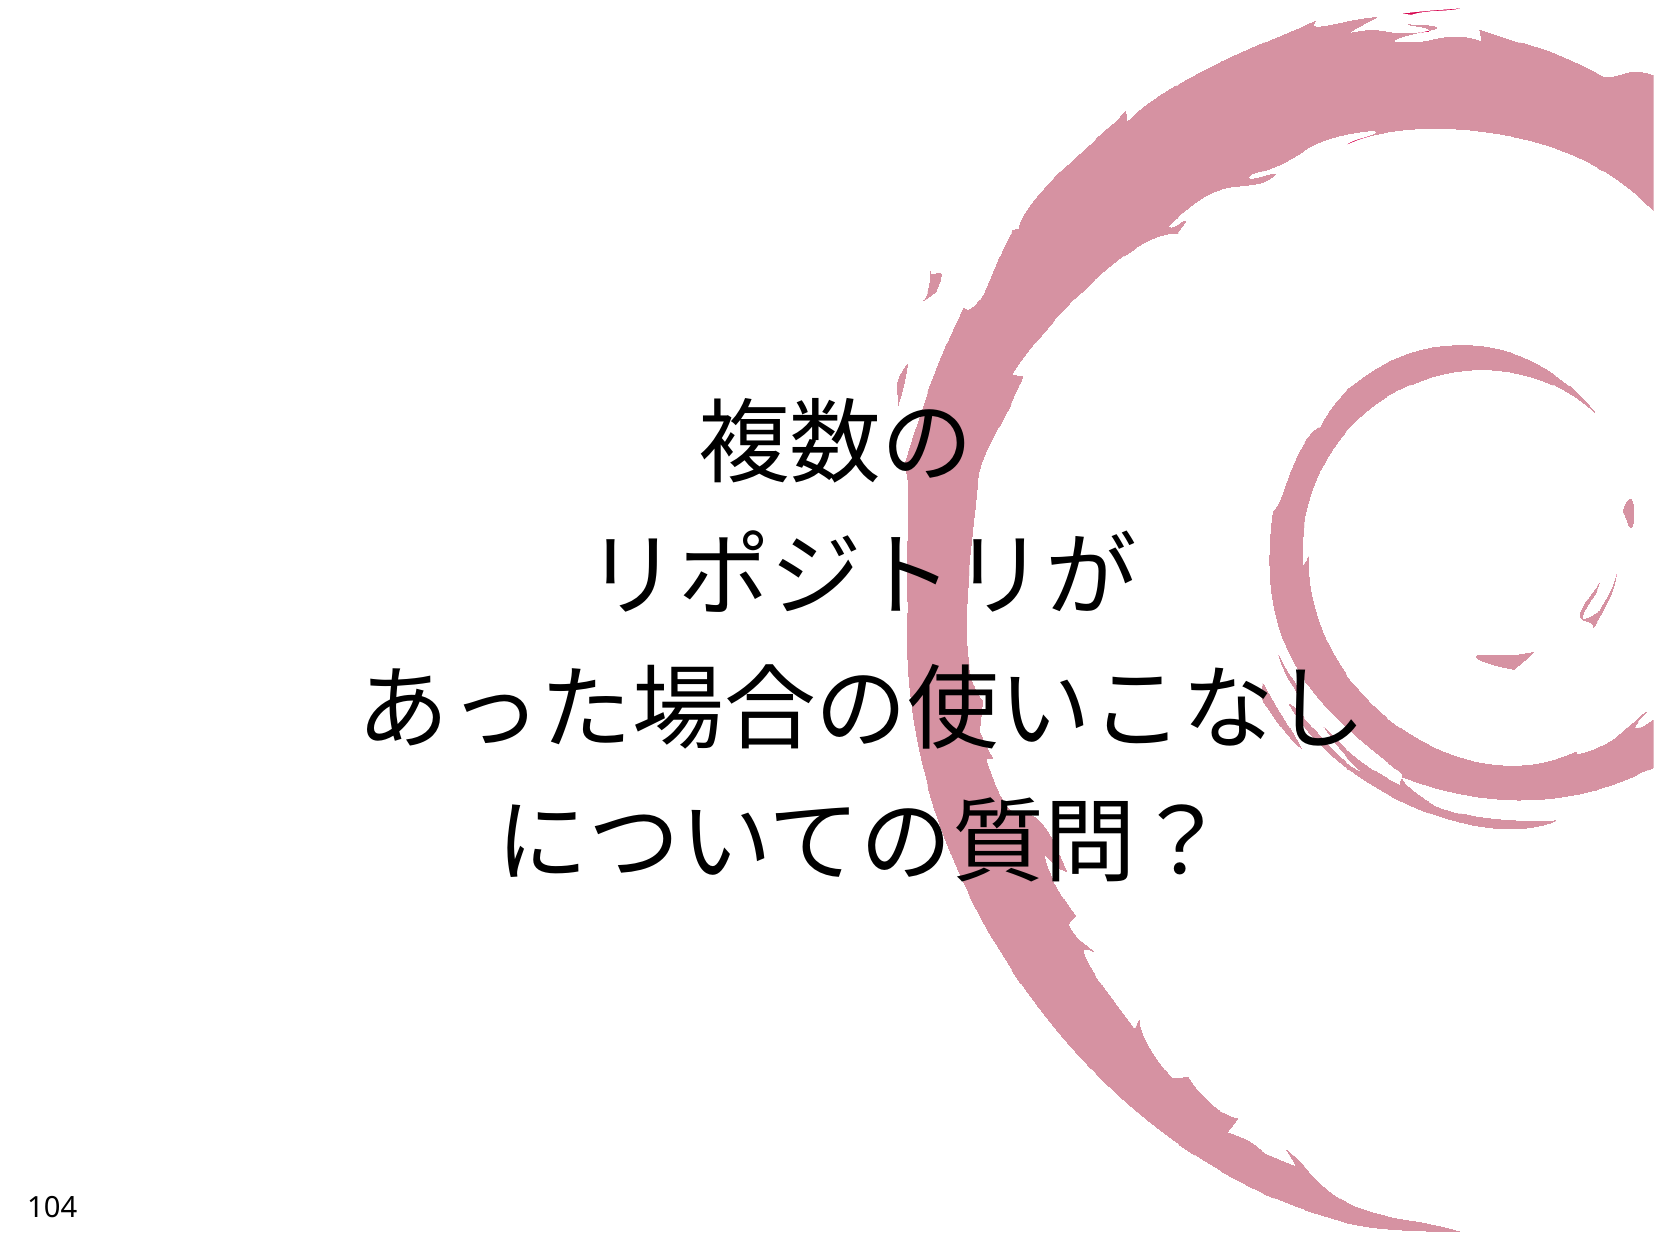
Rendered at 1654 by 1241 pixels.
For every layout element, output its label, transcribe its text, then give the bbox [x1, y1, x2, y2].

picture [886, 0, 1654, 1241]
title 複数の リポジトリが あった場合の使いこなし についての質問？ [59, 59, 1595, 1211]
